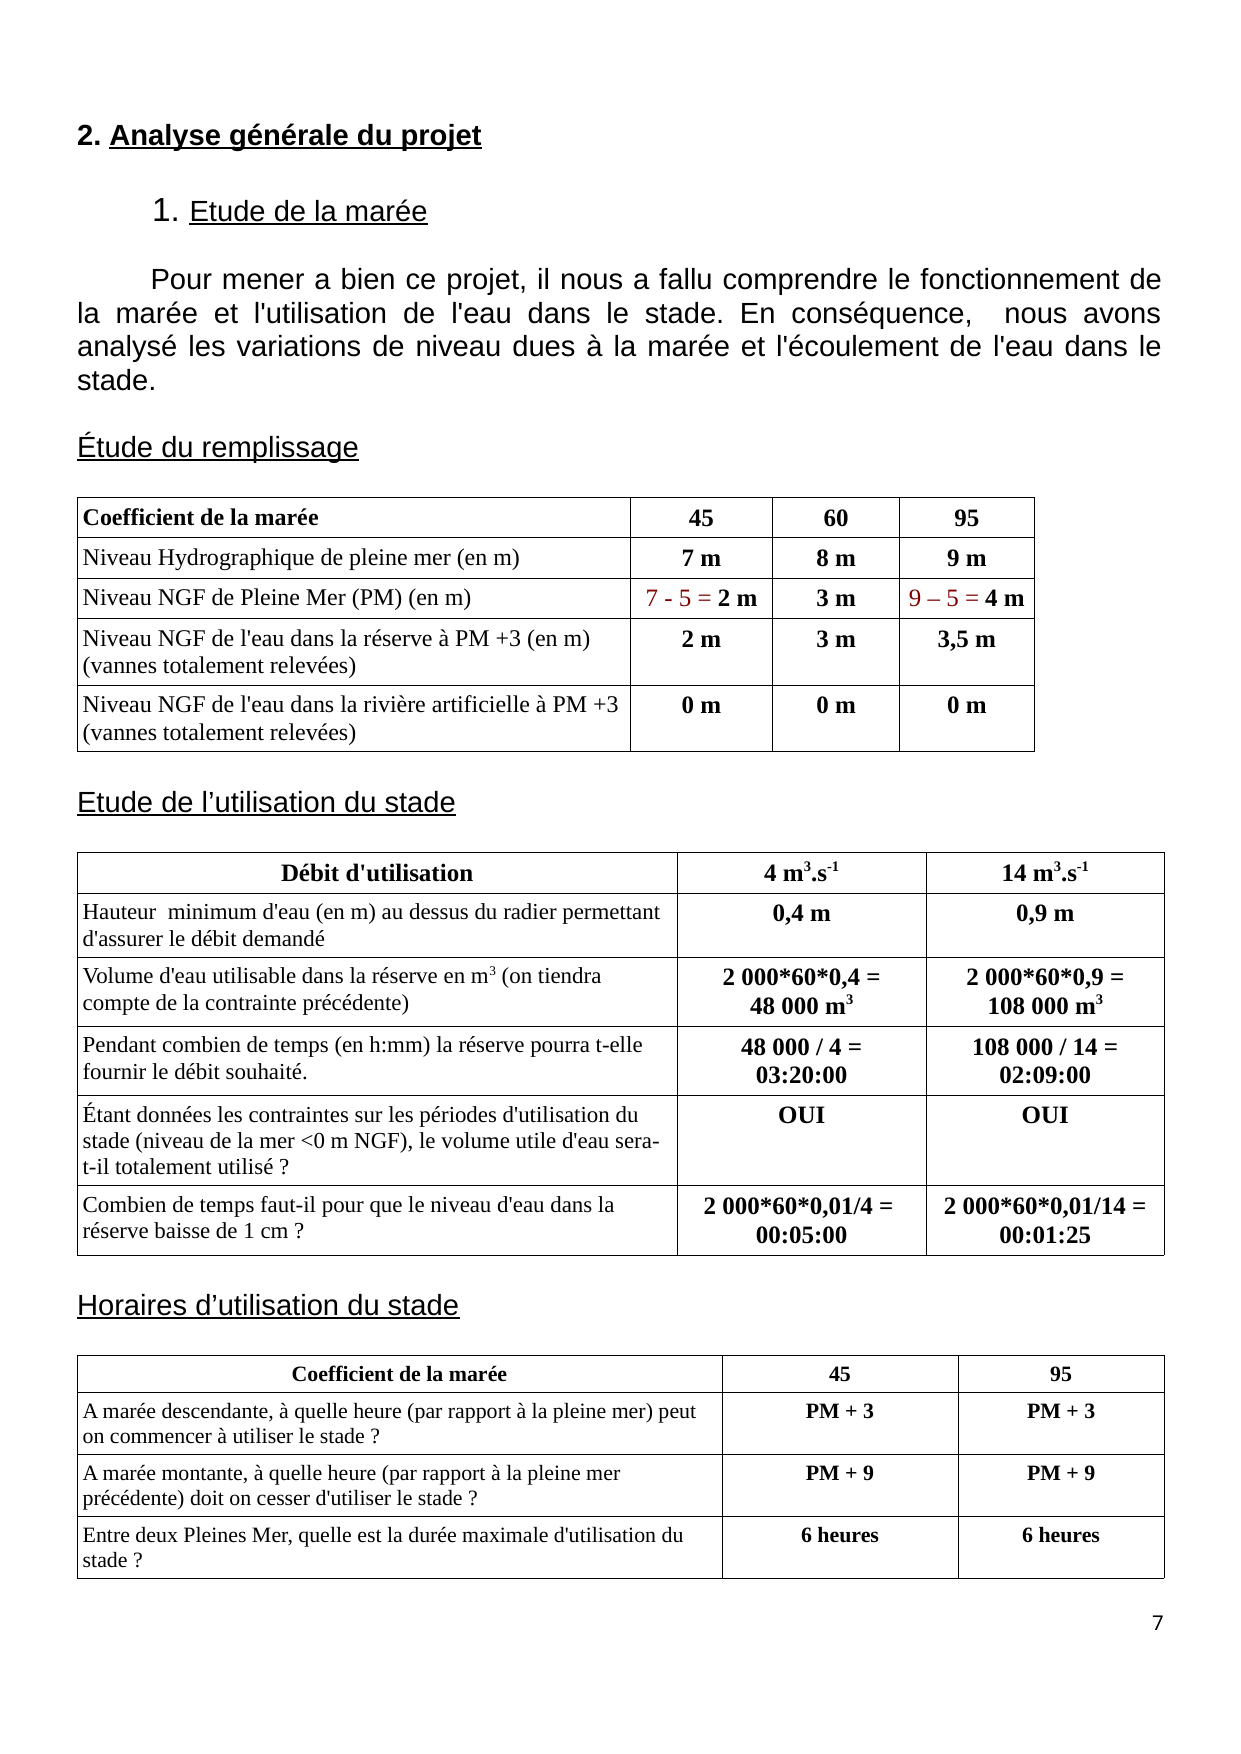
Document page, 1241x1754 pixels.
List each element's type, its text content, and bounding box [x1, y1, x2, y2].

table_header 4 m3.s-1 [678, 853, 926, 892]
table_cell 0 m [631, 686, 772, 751]
table_cell Niveau NGF de Pleine Mer (PM) (en m) [78, 579, 630, 618]
table_cell Niveau NGF de l'eau dans la rivière artificielle à PM +3 (vannes totalement relevées) [78, 686, 630, 751]
table_cell Entre deux Pleines Mer, quelle est la durée maximale d'utilisation du stade ? [78, 1517, 722, 1578]
table_cell 2 000*60*0,01/14 = 00:01:25 [927, 1186, 1164, 1254]
table_cell 0 m [773, 686, 899, 751]
table_cell 6 heures [959, 1517, 1164, 1578]
table_cell 48 000 / 4 = 03:20:00 [678, 1027, 926, 1095]
table_header 45 [723, 1356, 958, 1392]
table_cell 9 – 5 = 4 m [900, 579, 1034, 618]
table_cell Étant données les contraintes sur les périodes d'utilisation du stade (niveau de la mer <0 m NGF), le volume utile d'eau sera-t-il totalement utilisé ? [78, 1096, 677, 1185]
table_cell PM + 3 [723, 1393, 958, 1454]
table_cell 2 000*60*0,01/4 = 00:05:00 [678, 1186, 926, 1254]
text Étude du remplissage [77, 430, 1163, 463]
table_cell OUI [927, 1096, 1164, 1185]
table_header 45 [631, 498, 772, 537]
text Horaires d’utilisation du stade [77, 1288, 1163, 1322]
table_cell 2 000*60*0,4 = 48 000 m3 [678, 958, 926, 1026]
table_cell Niveau NGF de l'eau dans la réserve à PM +3 (en m) (vannes totalement relevées) [78, 619, 630, 684]
table_header 95 [900, 498, 1034, 537]
table_header Coefficient de la marée [78, 498, 630, 537]
table_cell 108 000 / 14 = 02:09:00 [927, 1027, 1164, 1095]
text Etude de l’utilisation du stade [77, 785, 1163, 818]
table_cell 0 m [900, 686, 1034, 751]
table_cell Volume d'eau utilisable dans la réserve en m3 (on tiendra compte de la contrainte précédente) [78, 958, 677, 1026]
table_cell OUI [678, 1096, 926, 1185]
table_cell PM + 3 [959, 1393, 1164, 1454]
table_cell Hauteur minimum d'eau (en m) au dessus du radier permettant d'assurer le débit demandé [78, 894, 677, 957]
table_cell 9 m [900, 538, 1034, 577]
table_header 95 [959, 1356, 1164, 1392]
table_cell Pendant combien de temps (en h:mm) la réserve pourra t-elle fournir le débit souhaité. [78, 1027, 677, 1095]
table_cell Combien de temps faut-il pour que le niveau d'eau dans la réserve baisse de 1 cm ? [78, 1186, 677, 1254]
table_cell 7 - 5 = 2 m [631, 579, 772, 618]
text 2. Analyse générale du projet [77, 118, 1163, 152]
table_cell 3 m [773, 579, 899, 618]
table_cell A marée montante, à quelle heure (par rapport à la pleine mer précédente) doit on cesser d'utiliser le stade ? [78, 1455, 722, 1516]
table_header 14 m3.s-1 [927, 853, 1164, 892]
table_cell PM + 9 [723, 1455, 958, 1516]
table_cell 0,9 m [927, 894, 1164, 957]
table_cell 2 000*60*0,9 = 108 000 m3 [927, 958, 1164, 1026]
table_cell 6 heures [723, 1517, 958, 1578]
table_cell 7 m [631, 538, 772, 577]
table_cell A marée descendante, à quelle heure (par rapport à la pleine mer) peut on commencer à utiliser le stade ? [78, 1393, 722, 1454]
table_cell 8 m [773, 538, 899, 577]
table_cell 3,5 m [900, 619, 1034, 684]
table_header 60 [773, 498, 899, 537]
table_cell 0,4 m [678, 894, 926, 957]
table_header Débit d'utilisation [78, 853, 677, 892]
text Pour mener a bien ce projet, il nous a fallu comprendre le fonctionnement de la marée et l'utilisation de l'eau dans le stade. En conséquence, nous avons analysé les variations de niveau dues à la marée et l'écoulement de l'eau dans le stade. [77, 262, 1163, 396]
table_header Coefficient de la marée [78, 1356, 722, 1392]
table_cell 2 m [631, 619, 772, 684]
table_cell PM + 9 [959, 1455, 1164, 1516]
table_cell 3 m [773, 619, 899, 684]
list Etude de la marée [152, 190, 1163, 228]
table_cell Niveau Hydrographique de pleine mer (en m) [78, 538, 630, 577]
